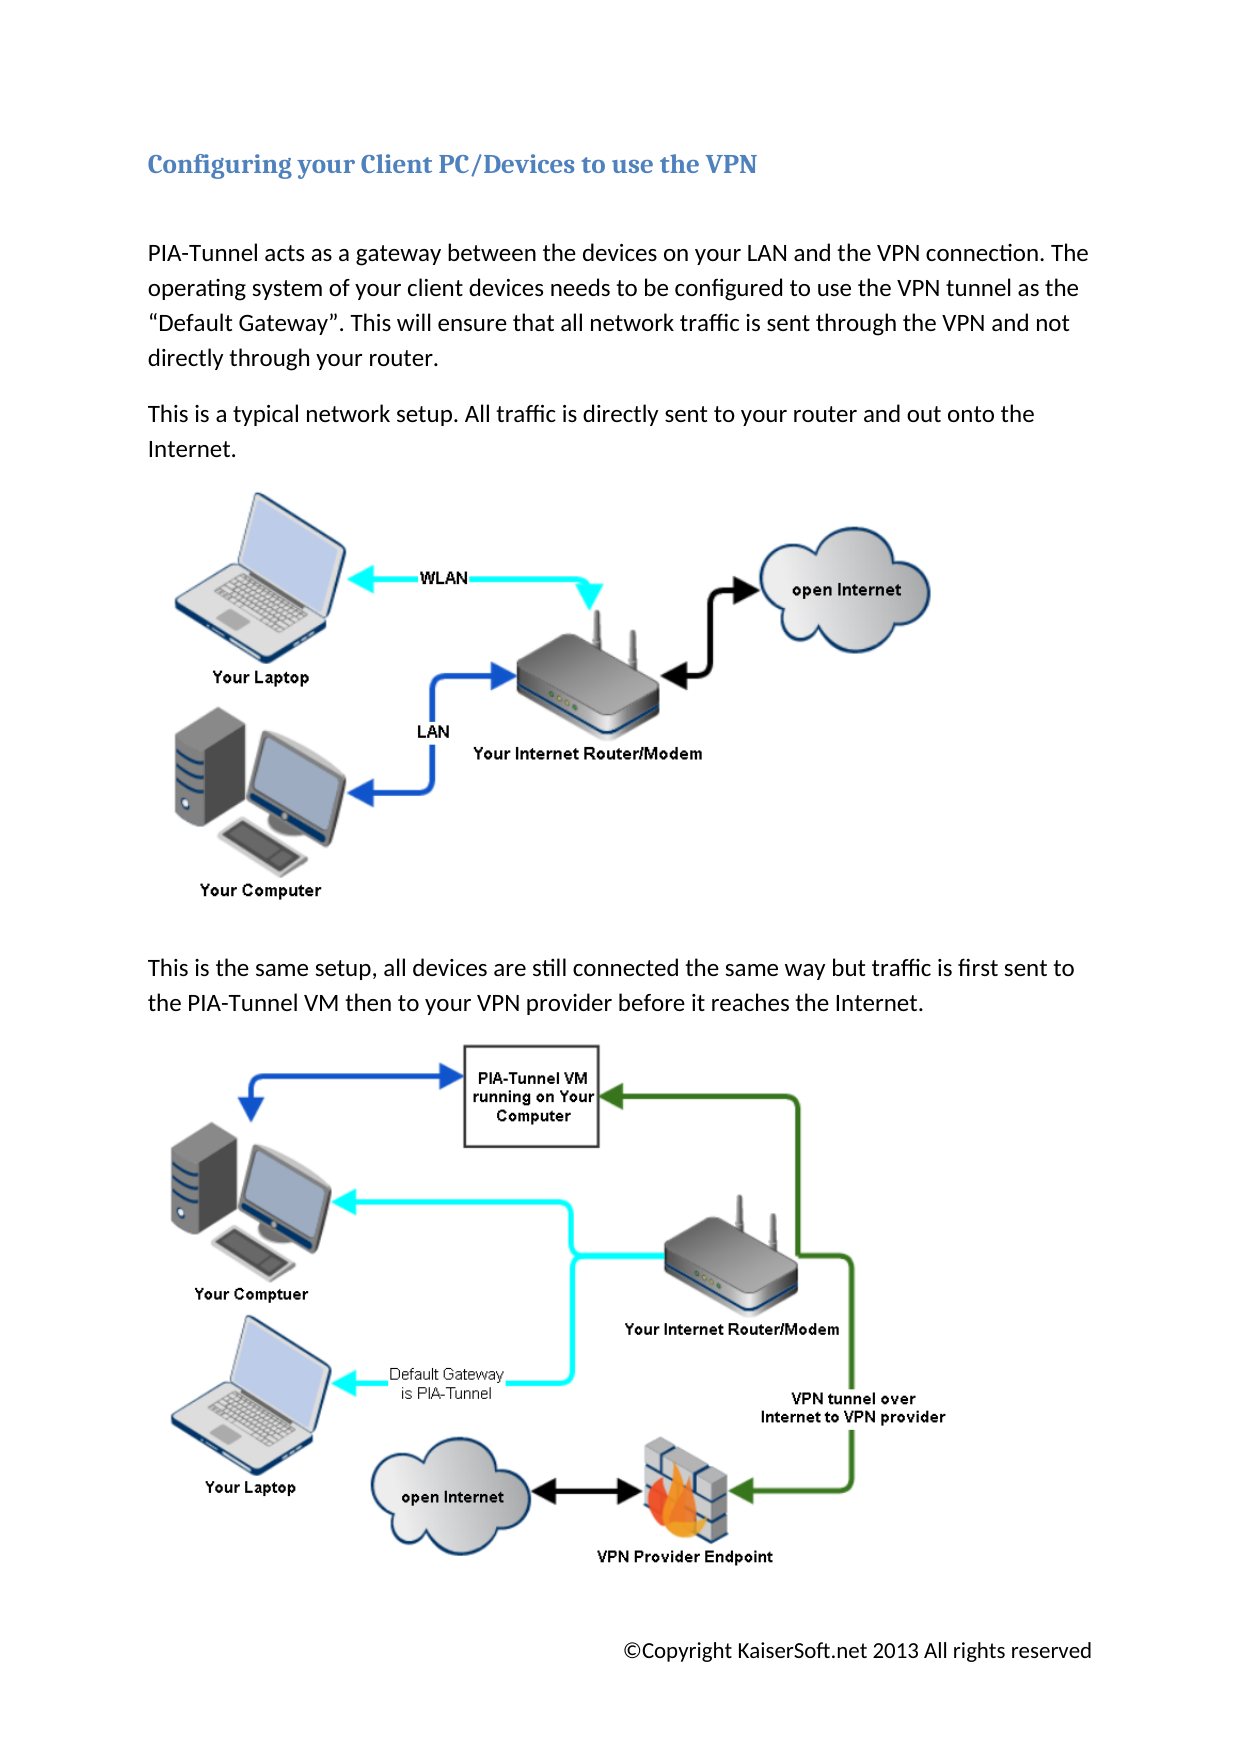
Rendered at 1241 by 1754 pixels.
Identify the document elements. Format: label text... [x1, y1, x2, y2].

text PIA-Tunnel acts as a gateway between the devices on your LAN and the VPN connection. The operating system of your client devices needs to be configured to use the VPN tunnel as the “Default Gateway”. This will ensure that all network traffic is sent through the VPN and not directly through your router. [148, 238, 1093, 373]
text This is the same setup, all devices are still connected the same way but traffic is first sent to the PIA-Tunnel VM then to your VPN provider before it reaches the Internet. [148, 952, 1093, 1589]
subtitle Configuring your Client PC/Devices to use the VPN [148, 149, 1093, 180]
text This is a typical network setup. All traffic is directly sent to your router and out onto the Internet. [148, 398, 1093, 927]
